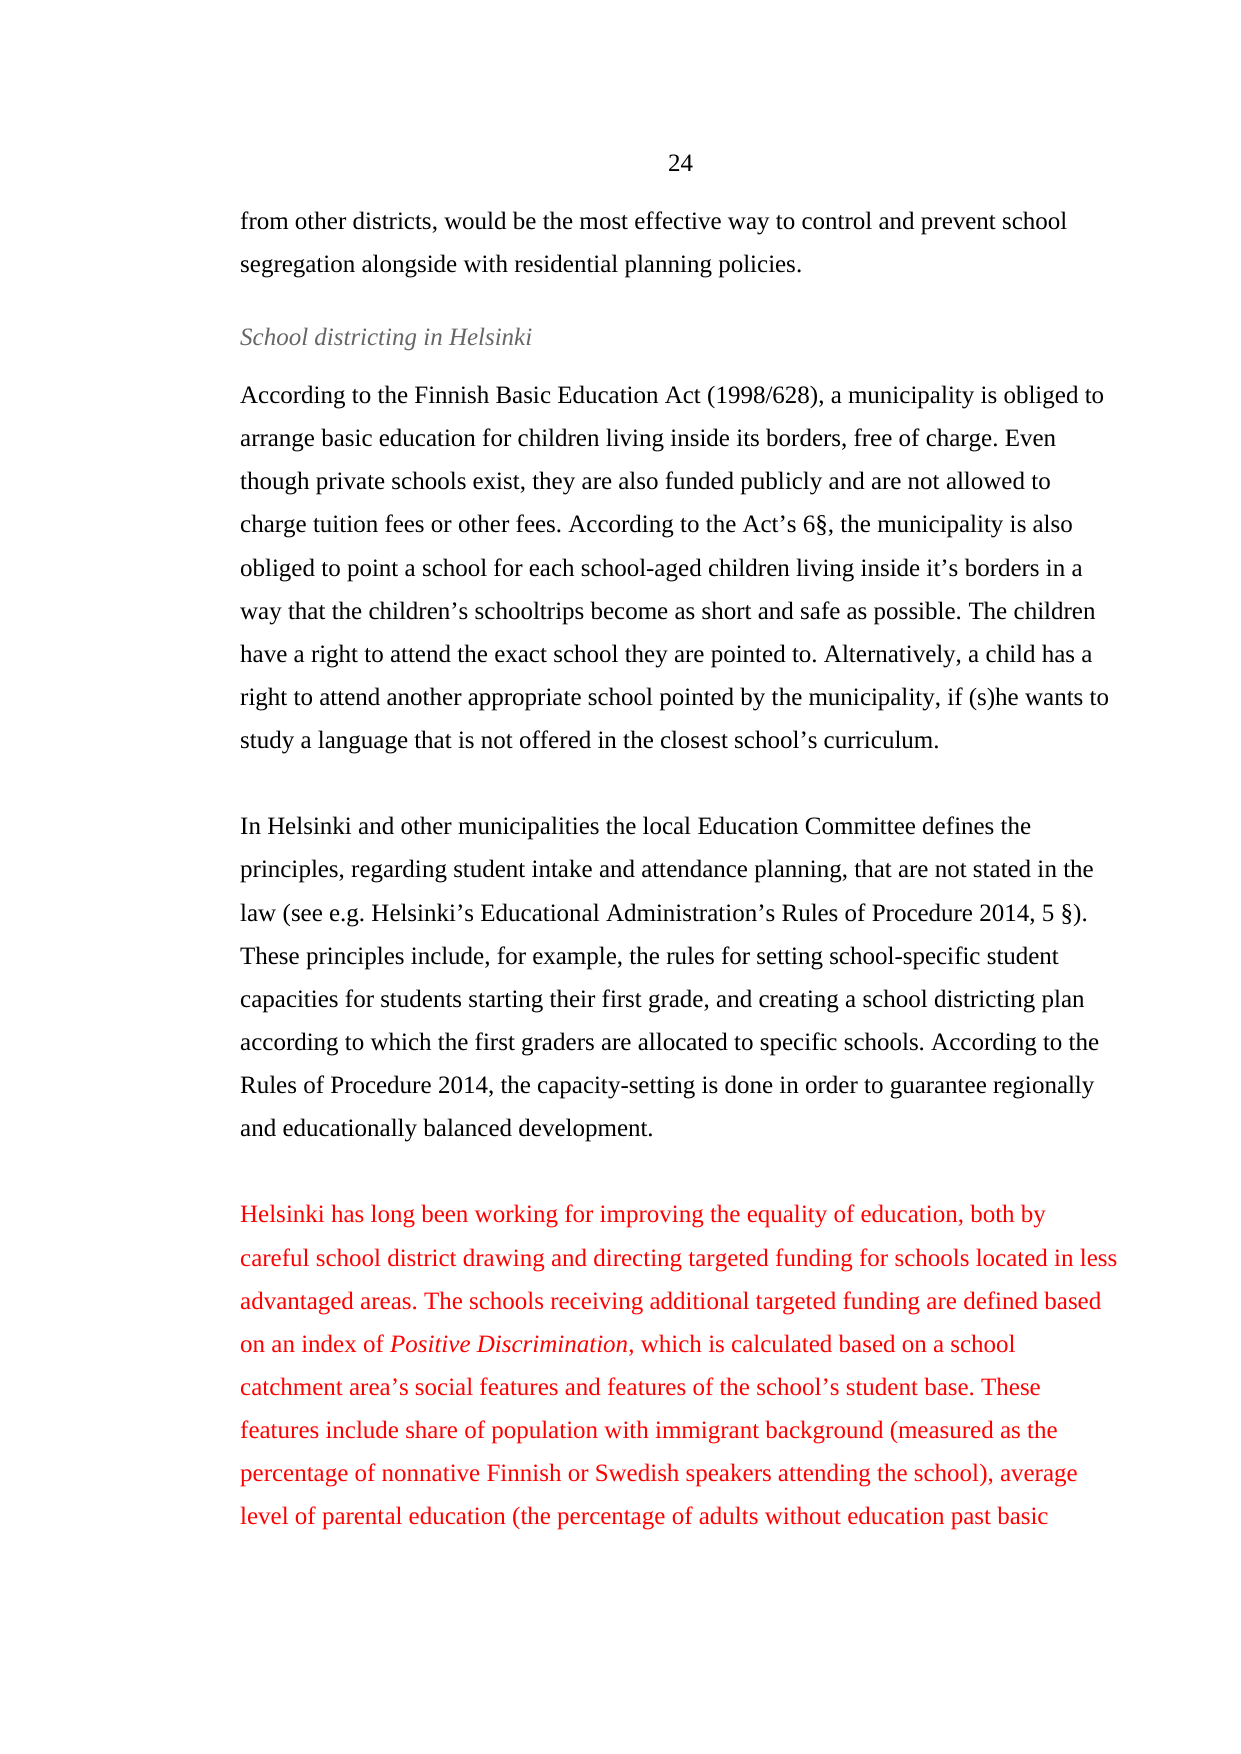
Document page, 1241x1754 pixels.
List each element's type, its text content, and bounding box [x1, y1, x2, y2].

text In Helsinki and other municipalities the local Education Committee defines the principles, regarding student intake and attendance planning, that are not stated in the law (see e.g. Helsinki’s Educational Administration’s Rules of Procedure 2014, 5 §). These principles include, for example, the rules for setting school-specific student capacities for students starting their first grade, and creating a school districting plan according to which the first graders are allocated to specific schools. According to the Rules of Procedure 2014, the capacity-setting is done in order to guarantee regionally and educationally balanced development. [240, 811, 1121, 1142]
text from other districts, would be the most effective way to control and prevent school segregation alongside with residential planning policies. [240, 206, 1121, 278]
text Helsinki has long been working for improving the equality of education, both by careful school district drawing and directing targeted funding for schools located in less advantaged areas. The schools receiving additional targeted funding are defined based on an index of Positive Discrimination, which is calculated based on a school catchment area’s social features and features of the school’s student base. These features include share of population with immigrant background (measured as the percentage of nonnative Finnish or Swedish speakers attending the school), average level of parental education (the percentage of adults without education past basic [240, 1199, 1121, 1530]
text According to the Finnish Basic Education Act (1998/628), a municipality is obliged to arrange basic education for children living inside its borders, free of charge. Even though private schools exist, they are also funded publicly and are not allowed to charge tuition fees or other fees. According to the Act’s 6§, the municipality is also obliged to point a school for each school-aged children living inside it’s borders in a way that the children’s schooltrips become as short and safe as possible. The children have a right to attend the exact school they are pointed to. Alternatively, a child has a right to attend another appropriate school pointed by the municipality, if (s)he wants to study a language that is not offered in the closest school’s curriculum. [240, 380, 1121, 754]
subtitle School districting in Helsinki [240, 322, 1121, 351]
